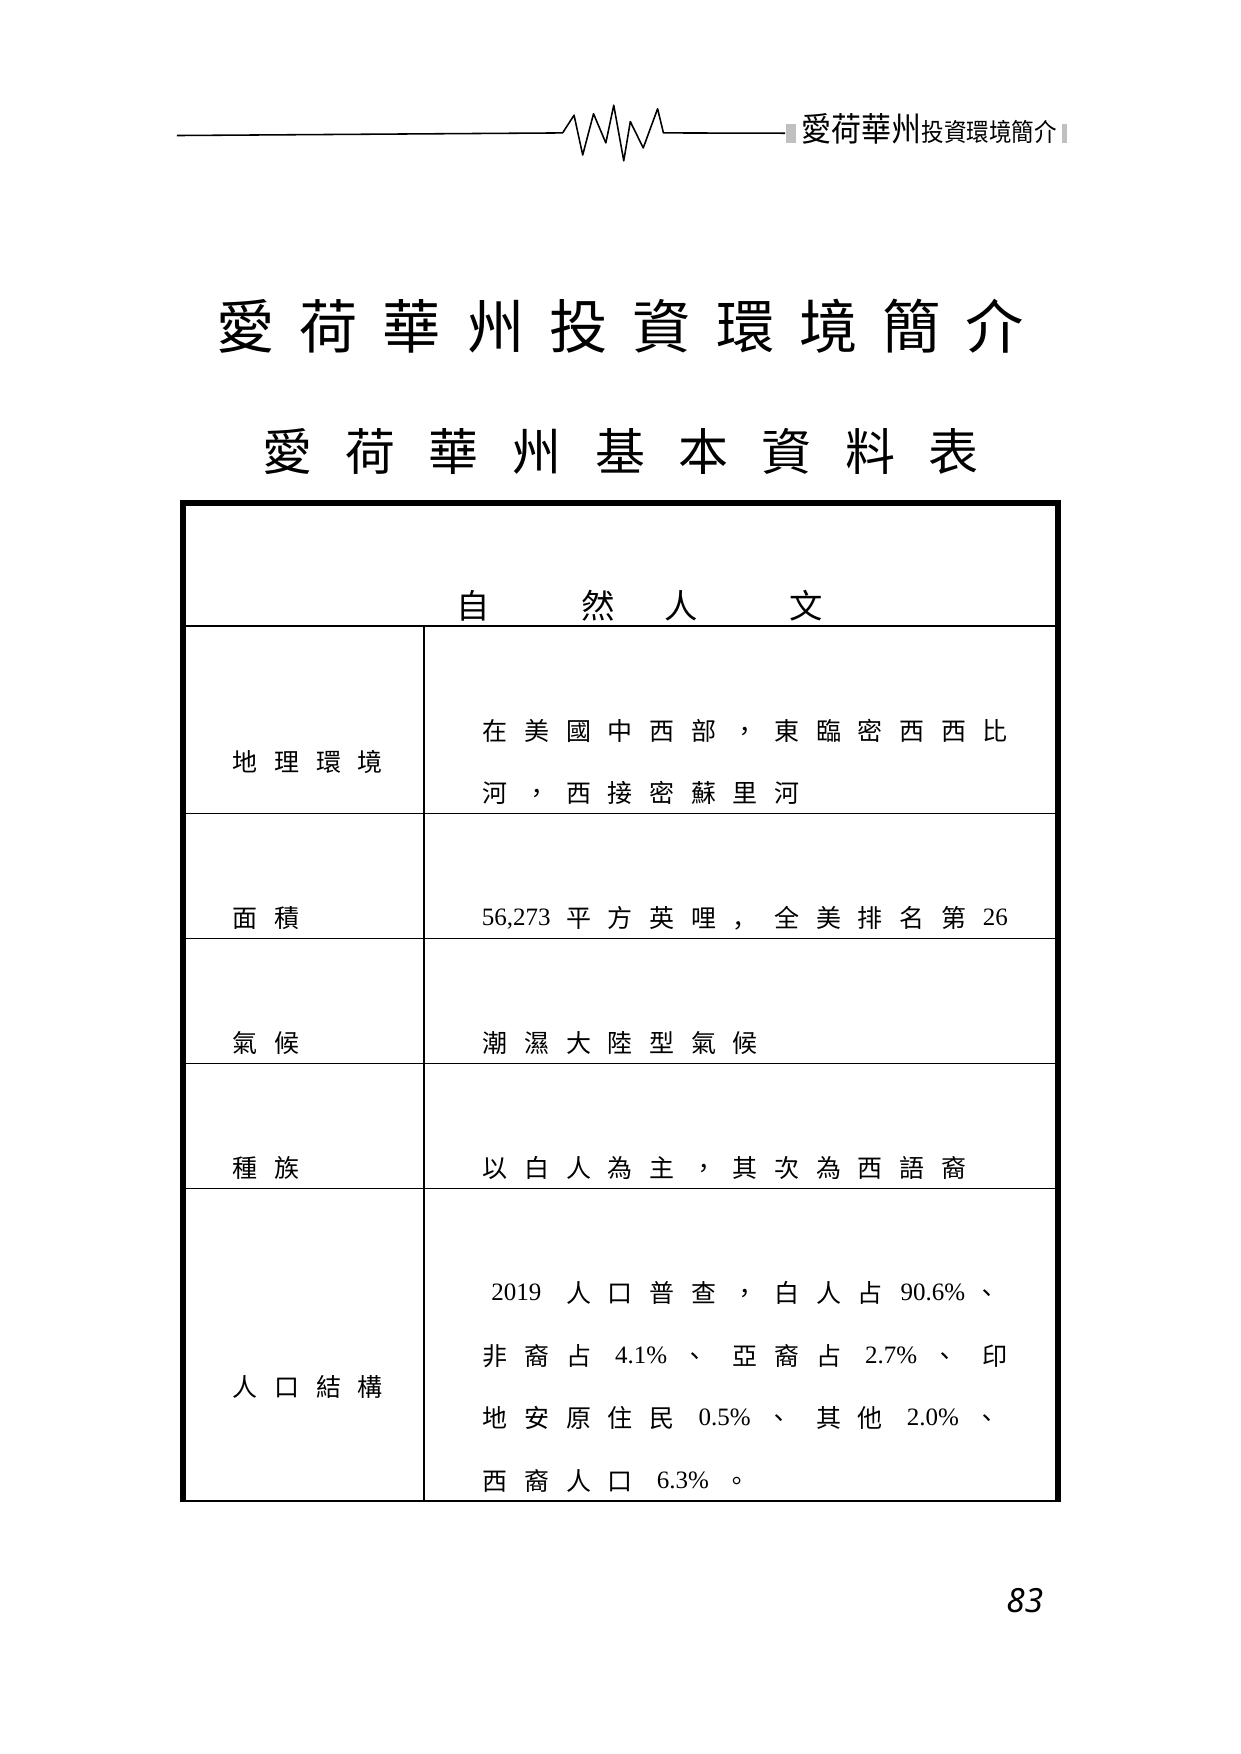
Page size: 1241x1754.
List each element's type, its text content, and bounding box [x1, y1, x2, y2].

table_cell 以白人為主，其次為西語裔 [425, 1064, 1055, 1188]
table_cell 地理環境 [186, 627, 423, 813]
table_cell 氣候 [186, 939, 423, 1063]
table_cell 潮濕大陸型氣候 [425, 939, 1055, 1063]
table_cell 2019人口普查，白人占90.6%、非裔占4.1%、亞裔占2.7%、印地安原住民0.5%、其他2.0%、西裔人口6.3%。 [425, 1189, 1055, 1500]
table_cell 人口結構 [186, 1189, 423, 1500]
table_cell 面積 [186, 814, 423, 938]
table_cell 56,273平方英哩，全美排名第26 [425, 814, 1055, 938]
text 愛荷華州基本資料表 [183, 375, 1058, 500]
table_cell 種族 [186, 1064, 423, 1188]
table_header 自 然 人 文 [186, 506, 1055, 625]
table_cell 在美國中西部，東臨密西西比河，西接密蘇里河 [425, 627, 1055, 813]
text 愛荷華州投資環境簡介 [183, 250, 1058, 375]
